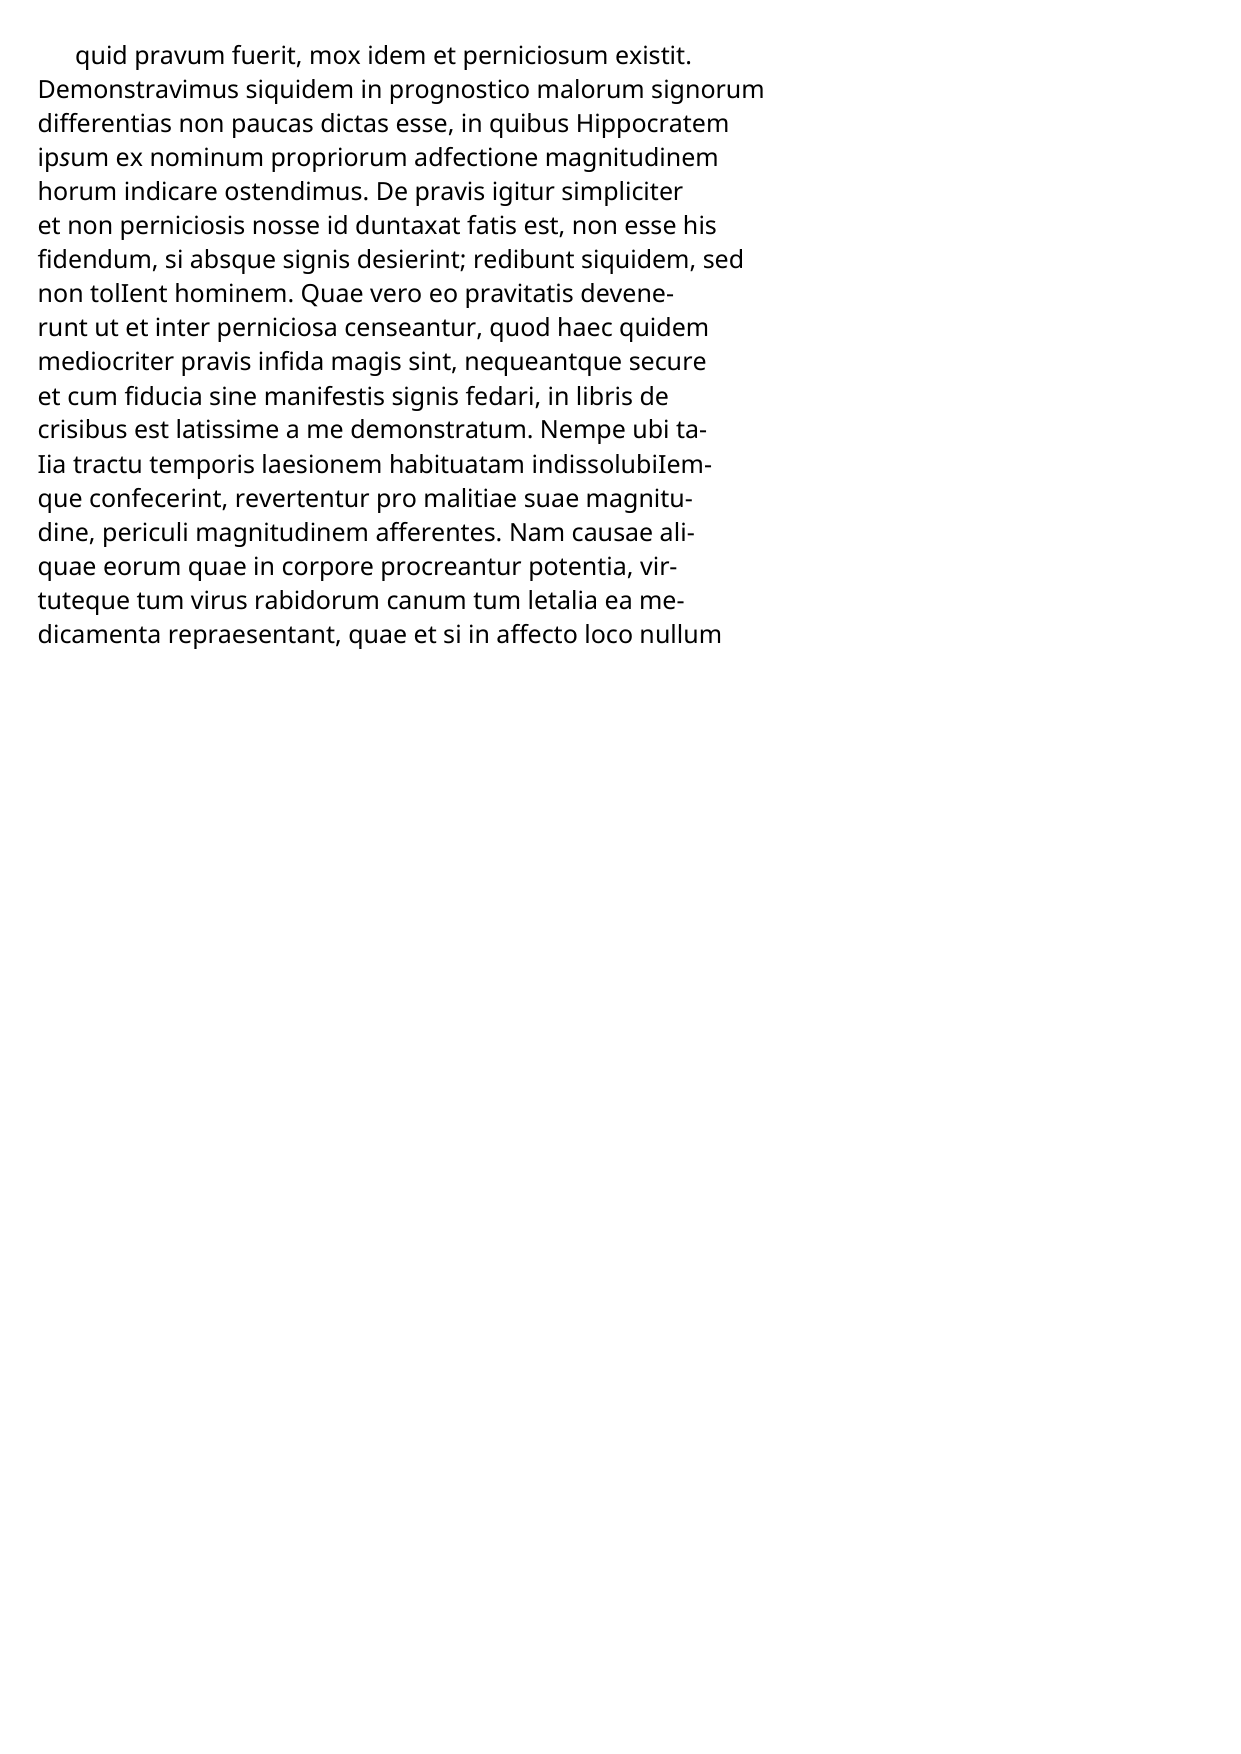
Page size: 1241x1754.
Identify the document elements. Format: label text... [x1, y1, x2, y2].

text quid pravum fuerit, mox idem et perniciosum existit. Demonstravimus siquidem in prognostico malorum signorum differentias non paucas dictas esse, in quibus Hippocratem ipsum ex nominum propriorum adfectione magnitudinem horum indicare ostendimus. De pravis igitur simpliciter et non perniciosis nosse id duntaxat fatis est, non esse his fidendum, si absque signis desierint; redibunt siquidem, sed non tolIent hominem. Quae vero eo pravitatis devene- runt ut et inter perniciosa censeantur, quod haec quidem mediocriter pravis infida magis sint, nequeantque secure et cum fiducia sine manifestis signis fedari, in libris de crisibus est latissime a me demonstratum. Nempe ubi ta- Iia tractu temporis laesionem habituatam indissolubiIem- que confecerint, revertentur pro malitiae suae magnitu- dine, periculi magnitudinem afferentes. Nam causae ali- quae eorum quae in corpore procreantur potentia, vir- tuteque tum virus rabidorum canum tum letalia ea me- dicamenta repraesentant, quae et si in affecto loco nullum [37, 37, 1203, 651]
